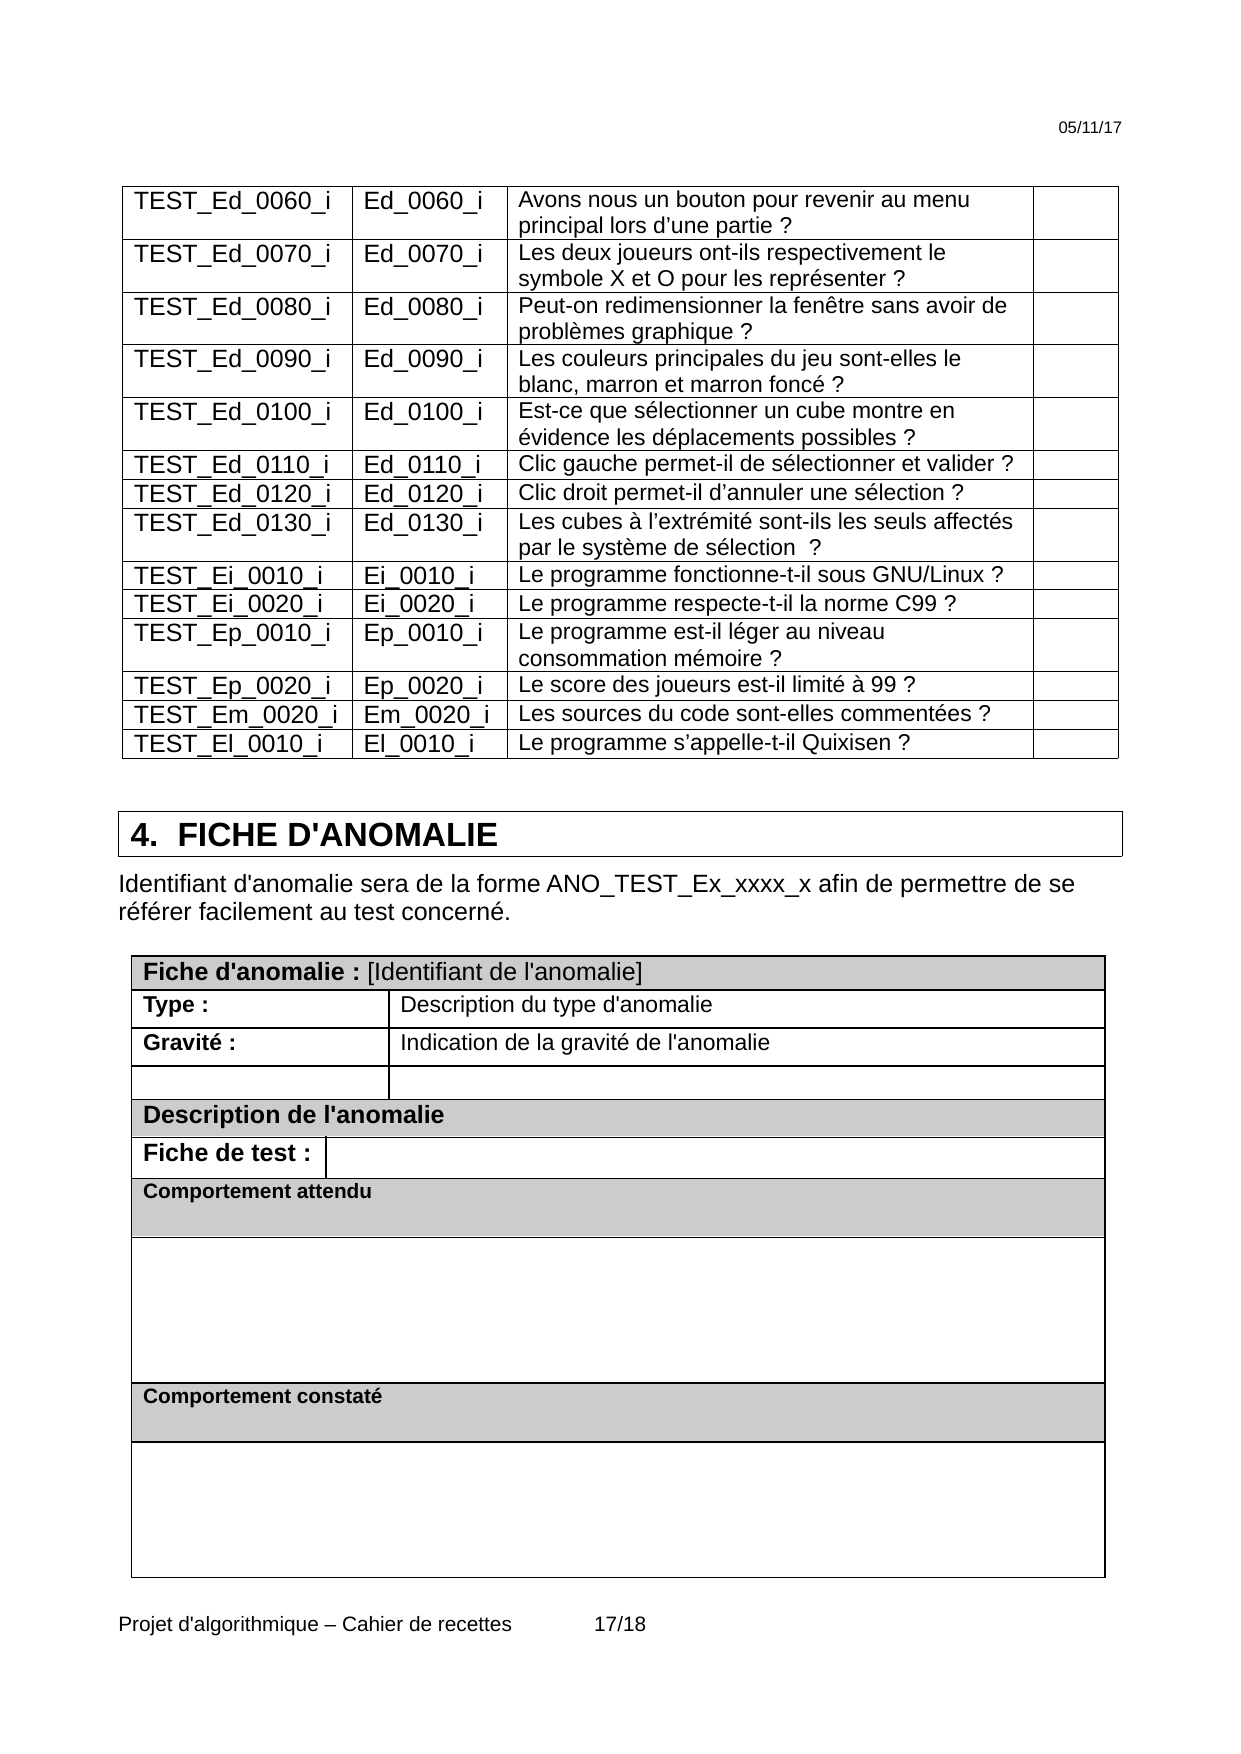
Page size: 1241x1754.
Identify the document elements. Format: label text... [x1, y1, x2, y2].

table_cell Avons nous un bouton pour revenir au menu principal lors d’une partie ? [508, 187, 1033, 239]
table_cell Clic droit permet-il d’annuler une sélection ? [508, 480, 1033, 508]
table_cell Ed_0070_i [353, 240, 507, 292]
text Identifiant d'anomalie sera de la forme ANO_TEST_Ex_xxxx_x afin de permettre de se référer facilement au test concerné. [118, 869, 1122, 926]
table_cell TEST_Ed_0110_i [123, 451, 352, 479]
table_cell Ed_0120_i [353, 480, 507, 508]
table_cell Peut-on redimensionner la fenêtre sans avoir de problèmes graphique ? [508, 293, 1033, 344]
table_cell Ed_0100_i [353, 398, 507, 450]
table_cell [1034, 451, 1118, 479]
table_cell [1034, 480, 1118, 508]
table_cell [1034, 619, 1118, 671]
table_cell [1034, 398, 1118, 450]
table_cell TEST_Ed_0060_i [123, 187, 352, 239]
table_cell Ei_0020_i [353, 590, 507, 618]
table_cell TEST_Ei_0010_i [123, 562, 352, 589]
table_cell [132, 1067, 388, 1098]
table_cell El_0010_i [353, 730, 507, 758]
table_cell Ed_0080_i [353, 293, 507, 344]
table_cell Les sources du code sont-elles commentées ? [508, 701, 1033, 729]
subtitle FICHE D'ANOMALIE [119, 812, 1122, 856]
table_cell Le programme fonctionne-t-il sous GNU/Linux ? [508, 562, 1033, 589]
table_cell [1034, 730, 1118, 758]
table_cell Le score des joueurs est-il limité à 99 ? [508, 672, 1033, 700]
table_cell Le programme est-il léger au niveau consommation mémoire ? [508, 619, 1033, 671]
table_cell [1034, 509, 1118, 561]
table_cell Le programme s’appelle-t-il Quixisen ? [508, 730, 1033, 758]
table_cell TEST_Ed_0120_i [123, 480, 352, 508]
table_cell Ed_0130_i [353, 509, 507, 561]
table_cell TEST_El_0010_i [123, 730, 352, 758]
table_cell Ed_0060_i [353, 187, 507, 239]
table_cell TEST_Em_0020_i [123, 701, 352, 729]
table_cell [1034, 187, 1118, 239]
table_cell Ei_0010_i [353, 562, 507, 589]
table_header Fiche d'anomalie : [Identifiant de l'anomalie] [132, 957, 1104, 989]
table_cell Description du type d'anomalie [390, 991, 1104, 1027]
table_cell [1034, 590, 1118, 618]
table_cell Est-ce que sélectionner un cube montre en évidence les déplacements possibles ? [508, 398, 1033, 450]
table_cell Em_0020_i [353, 701, 507, 729]
table_cell Les deux joueurs ont-ils respectivement le symbole X et O pour les représenter ? [508, 240, 1033, 292]
table_cell Ed_0110_i [353, 451, 507, 479]
table_cell Clic gauche permet-il de sélectionner et valider ? [508, 451, 1033, 479]
table_cell TEST_Ed_0070_i [123, 240, 352, 292]
table_cell Ep_0010_i [353, 619, 507, 671]
table_cell Le programme respecte-t-il la norme C99 ? [508, 590, 1033, 618]
table_cell [1034, 345, 1118, 397]
table_cell [1034, 562, 1118, 589]
table_cell Gravité : [132, 1029, 388, 1065]
table_cell Indication de la gravité de l'anomalie [390, 1029, 1104, 1065]
table_cell Les cubes à l’extrémité sont-ils les seuls affectés par le système de sélection ? [508, 509, 1033, 561]
table_cell Fiche de test : [132, 1138, 325, 1178]
table_cell Type : [132, 991, 388, 1027]
table_cell [132, 1238, 1104, 1382]
table_cell TEST_Ep_0010_i [123, 619, 352, 671]
table_cell TEST_Ed_0080_i [123, 293, 352, 344]
table_cell TEST_Ep_0020_i [123, 672, 352, 700]
table_cell [1034, 701, 1118, 729]
table_cell TEST_Ed_0100_i [123, 398, 352, 450]
table_cell [1034, 293, 1118, 344]
table_cell Ed_0090_i [353, 345, 507, 397]
table_cell [390, 1067, 1104, 1098]
table_cell TEST_Ei_0020_i [123, 590, 352, 618]
table_cell Les couleurs principales du jeu sont-elles le blanc, marron et marron foncé ? [508, 345, 1033, 397]
table_cell [1034, 672, 1118, 700]
table_cell [132, 1443, 1104, 1577]
table_cell Comportement constaté [132, 1384, 1104, 1441]
table_cell [1034, 240, 1118, 292]
table_cell [327, 1138, 1104, 1178]
table_cell Description de l'anomalie [132, 1100, 1104, 1136]
table_cell Ep_0020_i [353, 672, 507, 700]
table_cell TEST_Ed_0130_i [123, 509, 352, 561]
table_cell TEST_Ed_0090_i [123, 345, 352, 397]
table_cell Comportement attendu [132, 1179, 1104, 1236]
